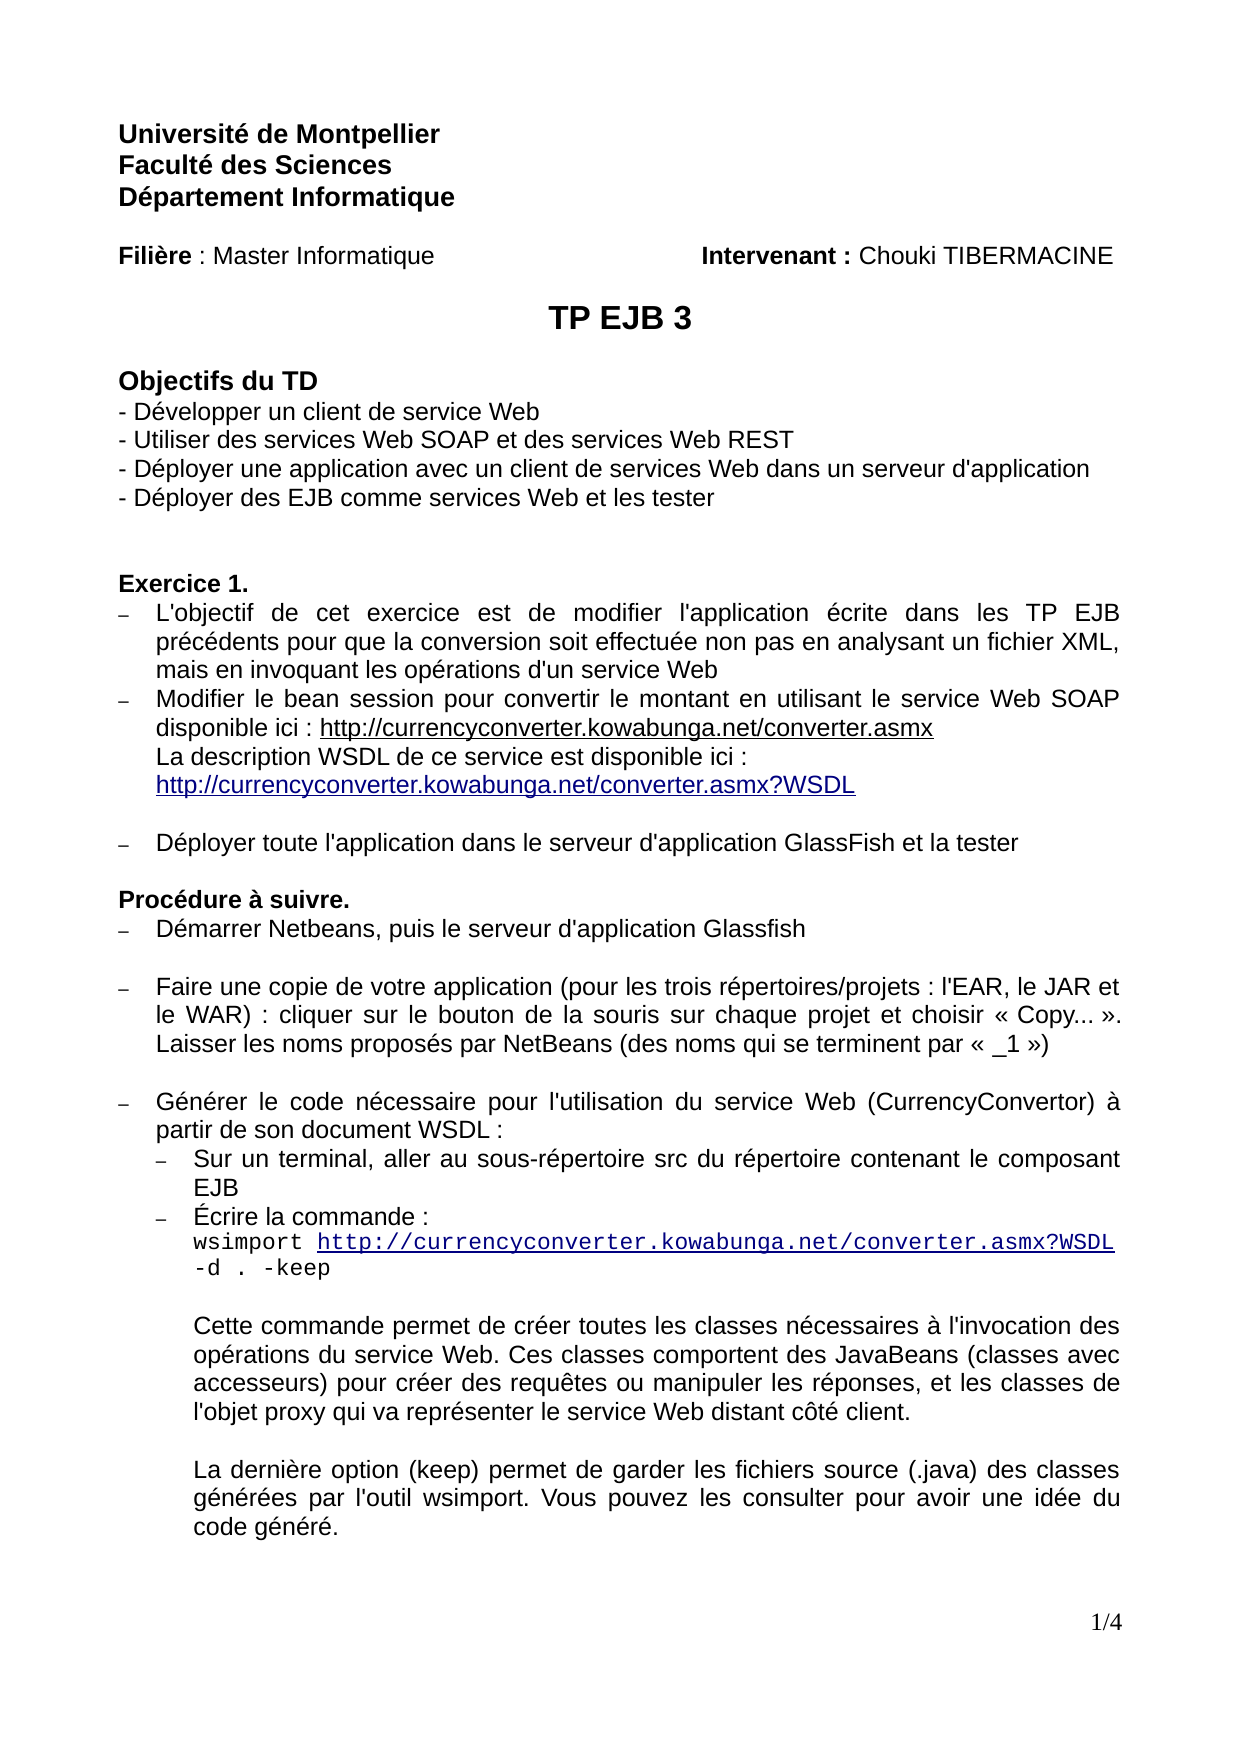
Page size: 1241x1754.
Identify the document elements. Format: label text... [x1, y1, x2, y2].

list La description WSDL de ce service est disponible ici : [118, 742, 1122, 770]
list La dernière option (keep) permet de garder les fichiers source (.java) des classes générées par l'outil wsimport. Vous pouvez les consulter pour avoir une idée du code généré. [156, 1455, 1122, 1541]
list Sur un terminal, aller au sous-répertoire src du répertoire contenant le composant EJB [156, 1144, 1122, 1202]
text Objectifs du TD [118, 365, 1122, 397]
text Exercice 1. [118, 569, 1122, 598]
text TP EJB 3 [118, 298, 1122, 337]
list Déployer toute l'application dans le serveur d'application GlassFish et la tester [118, 828, 1122, 857]
text Département Informatique [118, 181, 1122, 212]
list -d . -keep [156, 1256, 1122, 1282]
text Faculté des Sciences [118, 149, 1122, 181]
text Université de Montpellier [118, 118, 1122, 149]
list Écrire la commande : [156, 1202, 1122, 1230]
list Démarrer Netbeans, puis le serveur d'application Glassfish [118, 914, 1122, 943]
text Procédure à suivre. [118, 885, 1122, 914]
text - Utiliser des services Web SOAP et des services Web REST [118, 425, 1122, 454]
list wsimport http://currencyconverter.kowabunga.net/converter.asmx?WSDL [156, 1230, 1122, 1256]
list Faire une copie de votre application (pour les trois répertoires/projets : l'EAR, le JAR et le WAR) : cliquer sur le bouton de la souris sur chaque projet et choisir « Copy... ». Laisser les noms proposés par NetBeans (des noms qui se terminent par « _1 ») [118, 972, 1122, 1058]
list L'objectif de cet exercice est de modifier l'application écrite dans les TP EJB précédents pour que la conversion soit effectuée non pas en analysant un fichier XML, mais en invoquant les opérations d'un service Web [118, 598, 1122, 684]
text - Déployer des EJB comme services Web et les tester [118, 483, 1122, 512]
list Générer le code nécessaire pour l'utilisation du service Web (CurrencyConvertor) à partir de son document WSDL : [118, 1087, 1122, 1144]
text Filière : Master Informatique Intervenant : Chouki TIBERMACINE [118, 241, 1122, 269]
text - Développer un client de service Web [118, 397, 1122, 425]
text - Déployer une application avec un client de services Web dans un serveur d'application [118, 454, 1122, 483]
list Cette commande permet de créer toutes les classes nécessaires à l'invocation des opérations du service Web. Ces classes comportent des JavaBeans (classes avec accesseurs) pour créer des requêtes ou manipuler les réponses, et les classes de l'objet proxy qui va représenter le service Web distant côté client. [156, 1311, 1122, 1426]
list Modifier le bean session pour convertir le montant en utilisant le service Web SOAP disponible ici : http://currencyconverter.kowabunga.net/converter.asmx [118, 684, 1122, 742]
list http://currencyconverter.kowabunga.net/converter.asmx?WSDL [118, 770, 1122, 799]
